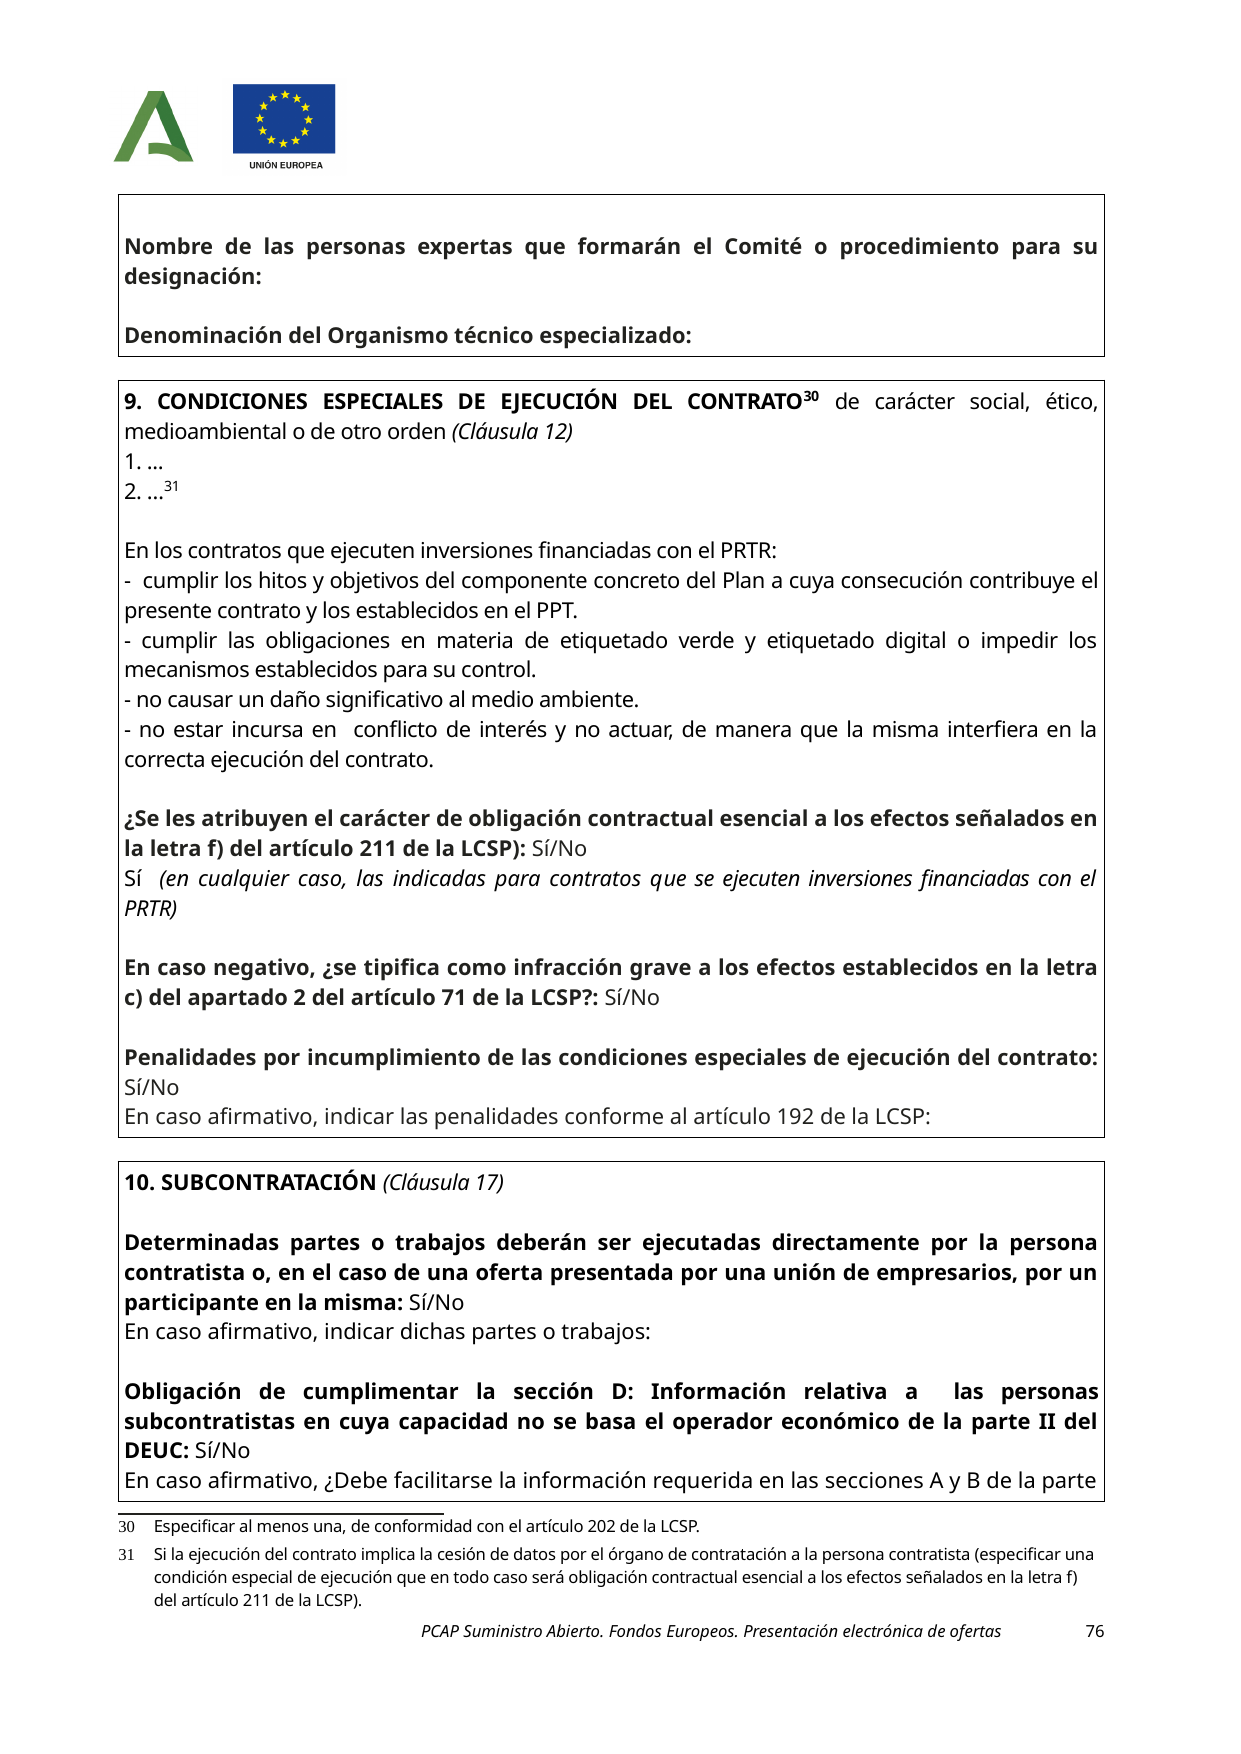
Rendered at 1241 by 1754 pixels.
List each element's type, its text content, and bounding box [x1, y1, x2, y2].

table_header 10. SUBCONTRATACIÓN (Cláusula 17) Determinadas partes o trabajos deberán ser ejecutadas directamente por la persona contratista o, en el caso de una oferta presentada por una unión de empresarios, por un participante en la misma: Sí/No En caso afirmativo, indicar dichas partes o trabajos: Obligación de cumplimentar la sección D: Información relativa a las personas subcontratistas en cuya capacidad no se basa el operador económico de la parte II del DEUC: Sí/No En caso afirmativo, ¿Debe facilitarse la información requerida en las secciones A y B de la parte [119, 1162, 1104, 1501]
picture [109, 86, 198, 166]
table_header 9. CONDICIONES ESPECIALES DE EJECUCIÓN DEL CONTRATO de carácter social, ético, medioambiental o de otro orden (Cláusula 12) 1. ... 2. … En los contratos que ejecuten inversiones financiadas con el PRTR: - cumplir los hitos y objetivos del componente concreto del Plan a cuya consecución contribuye el presente contrato y los establecidos en el PPT. - cumplir las obligaciones en materia de etiquetado verde y etiquetado digital o impedir los mecanismos establecidos para su control. - no causar un daño significativo al medio ambiente. - no estar incursa en conflicto de interés y no actuar, de manera que la misma interfiera en la correcta ejecución del contrato. ¿Se les atribuyen el carácter de obligación contractual esencial a los efectos señalados en la letra f) del artículo 211 de la LCSP): Sí/No Sí (en cualquier caso, las indicadas para contratos que se ejecuten inversiones financiadas con el PRTR) En caso negativo, ¿se tipifica como infracción grave a los efectos establecidos en la letra c) del apartado 2 del artículo 71 de la LCSP?: Sí/No Penalidades por incumplimiento de las condiciones especiales de ejecución del contrato: Sí/No En caso afirmativo, indicar las penalidades conforme al artículo 192 de la LCSP: [119, 381, 1104, 1137]
table_header Nombre de las personas expertas que formarán el Comité o procedimiento para su designación: Denominación del Organismo técnico especializado: [119, 195, 1104, 356]
picture [221, 78, 347, 176]
